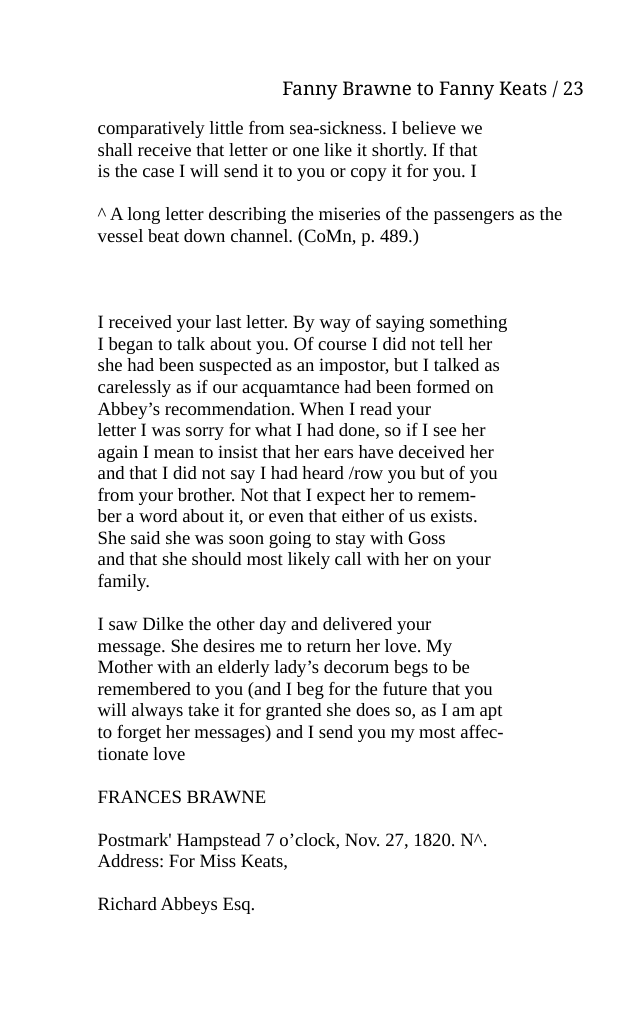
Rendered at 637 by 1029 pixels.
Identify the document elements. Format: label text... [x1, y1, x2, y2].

text ber a word about it, or even that either of us exists. [97, 505, 583, 527]
text message. She desires me to return her love. My [97, 634, 583, 656]
text I began to talk about you. Of course I did not tell her [97, 333, 583, 354]
text Postmark' Hampstead 7 o’clock, Nov. 27, 1820. N^. [97, 829, 583, 850]
text Abbey’s recommendation. When I read your [97, 397, 583, 419]
text FRANCES BRAWNE [97, 786, 583, 807]
text I received your last letter. By way of saying something [97, 311, 583, 333]
text and that she should most likely call with her on your [97, 548, 583, 570]
text she had been suspected as an impostor, but I talked as [97, 354, 583, 376]
text shall receive that letter or one like it shortly. If that [97, 139, 583, 160]
text remembered to you (and I beg for the future that you [97, 678, 583, 699]
text vessel beat down channel. (CoMn, p. 489.) [97, 225, 583, 246]
text Mother with an elderly lady’s decorum begs to be [97, 656, 583, 678]
text and that I did not say I had heard /row you but of you [97, 462, 583, 484]
text tionate love [97, 742, 583, 764]
text carelessly as if our acquamtance had been formed on [97, 376, 583, 397]
text to forget her messages) and I send you my most affec- [97, 721, 583, 742]
text Richard Abbeys Esq. [97, 893, 583, 915]
text ^ A long letter describing the miseries of the passengers as the [97, 203, 583, 225]
text will always take it for granted she does so, as I am apt [97, 699, 583, 721]
text I saw Dilke the other day and delivered your [97, 613, 583, 634]
text She said she was soon going to stay with Goss [97, 527, 583, 548]
text comparatively little from sea-sickness. I believe we [97, 117, 583, 139]
text family. [97, 570, 583, 591]
text letter I was sorry for what I had done, so if I see her [97, 419, 583, 441]
text from your brother. Not that I expect her to remem- [97, 484, 583, 505]
text Address: For Miss Keats, [97, 850, 583, 872]
text is the case I will send it to you or copy it for you. I [97, 160, 583, 182]
text again I mean to insist that her ears have deceived her [97, 441, 583, 462]
